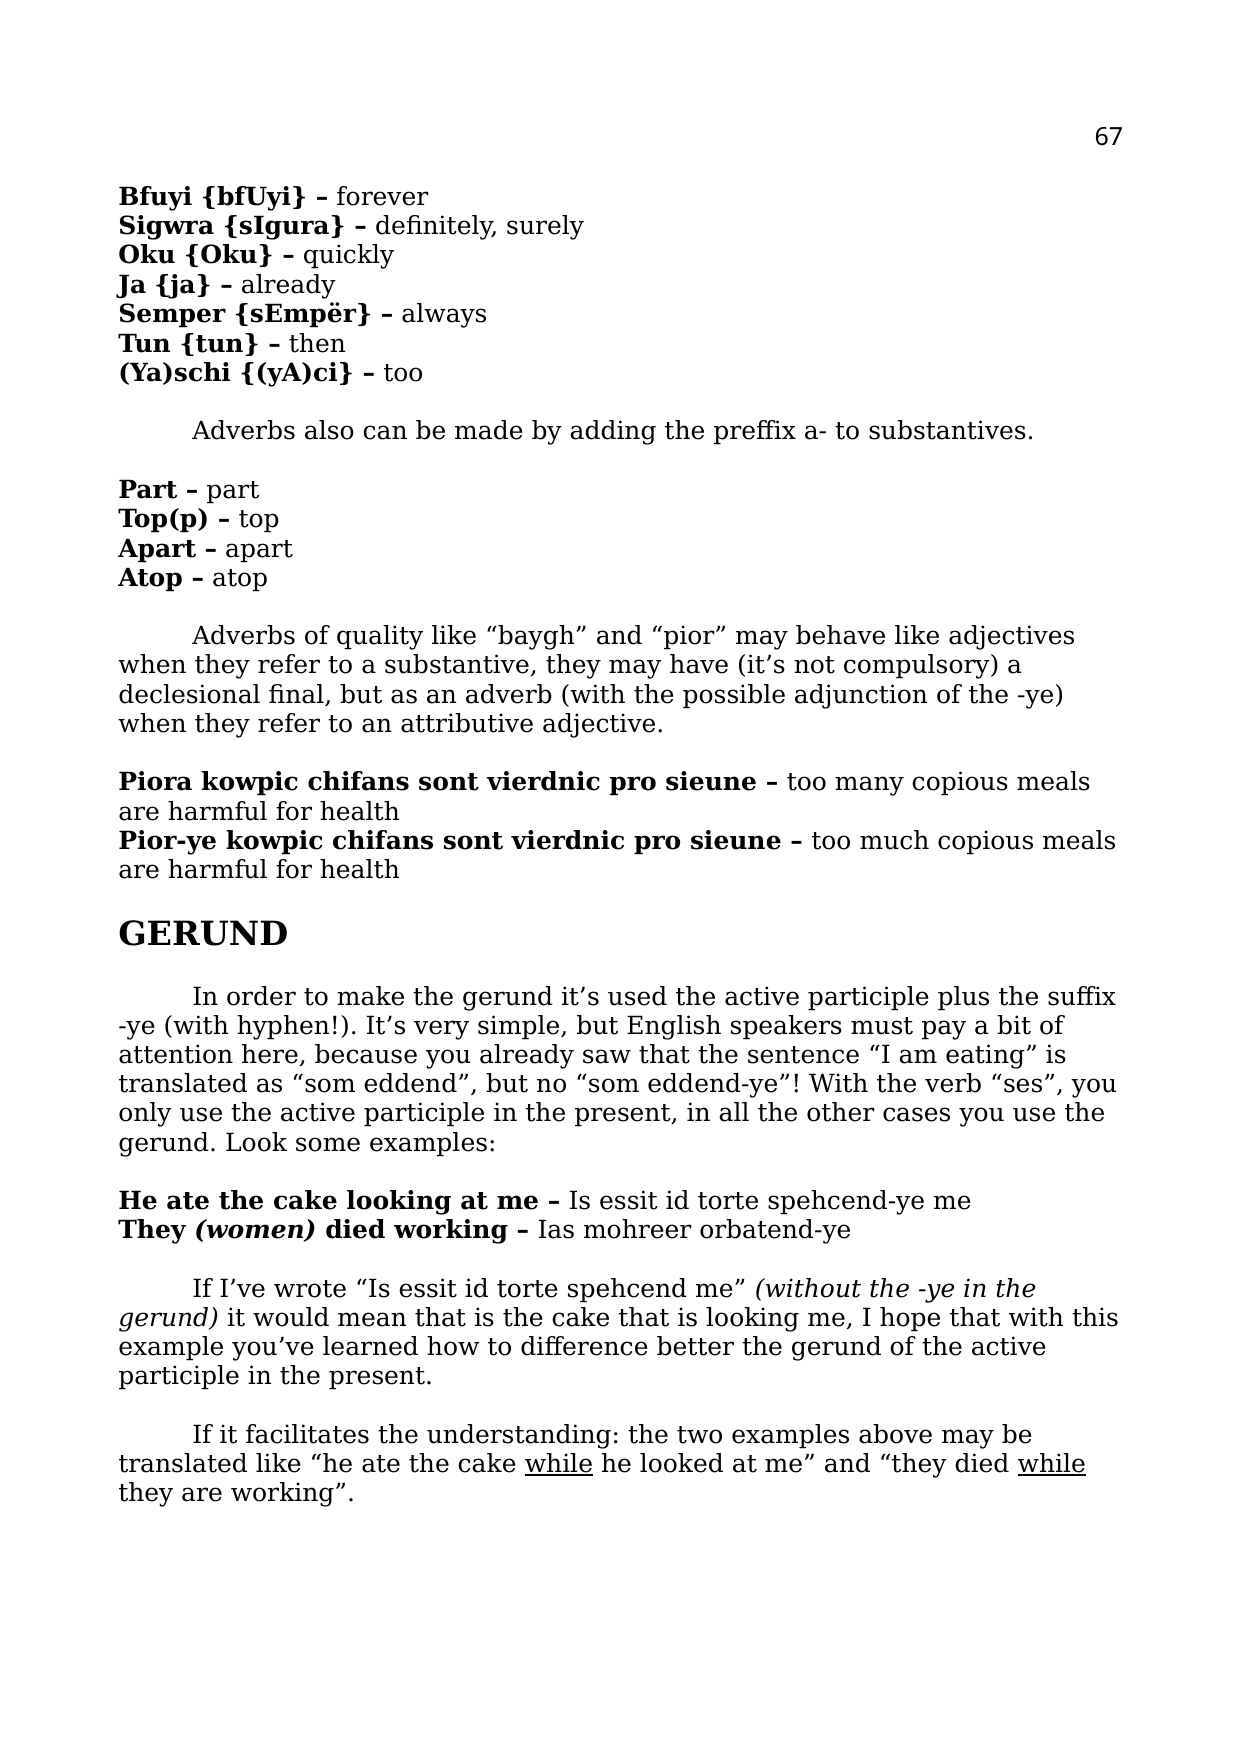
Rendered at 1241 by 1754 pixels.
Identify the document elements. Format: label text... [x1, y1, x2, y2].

subtitle GERUND [118, 913, 1123, 953]
text Semper {sEmpër} – always [118, 299, 1123, 328]
text Bfuyi {bfUyi} – forever [118, 182, 1123, 211]
text If it facilitates the understanding: the two examples above may be translated like “he ate the cake while he looked at me” and “they died while they are working”. [118, 1420, 1123, 1507]
text Apart – apart [118, 533, 1123, 563]
text They (women) died working – Ias mohreer orbatend-ye [118, 1215, 1123, 1245]
text Adverbs of quality like “baygh” and “pior” may behave like adjectives when they refer to a substantive, they may have (it’s not compulsory) a declesional final, but as an adverb (with the possible adjunction of the -ye) when they refer to an attributive adjective. [118, 621, 1123, 738]
text Oku {Oku} – quickly [118, 240, 1123, 270]
text Adverbs also can be made by adding the preffix a- to substantives. [118, 416, 1123, 446]
text Ja {ja} – already [118, 270, 1123, 299]
text Sigwra {sIgura} – definitely, surely [118, 211, 1123, 240]
text If I’ve wrote “Is essit id torte spehcend me” (without the -ye in the gerund) it would mean that is the cake that is looking me, I hope that with this example you’ve learned how to difference better the gerund of the active participle in the present. [118, 1274, 1123, 1391]
text Part – part [118, 475, 1123, 504]
text (Ya)schi {(yA)ci} – too [118, 358, 1123, 387]
text Atop – atop [118, 563, 1123, 592]
text Top(p) – top [118, 504, 1123, 533]
text Tun {tun} – then [118, 328, 1123, 358]
text Pior-ye kowpic chifans sont vierdnic pro sieune – too much copious meals are harmful for health [118, 826, 1123, 884]
text Piora kowpic chifans sont vierdnic pro sieune – too many copious meals are harmful for health [118, 767, 1123, 826]
text He ate the cake looking at me – Is essit id torte spehcend-ye me [118, 1186, 1123, 1215]
text In order to make the gerund it’s used the active participle plus the suffix -ye (with hyphen!). It’s very simple, but English speakers must pay a bit of attention here, because you already saw that the sentence “I am eating” is translated as “som eddend”, but no “som eddend-ye”! With the verb “ses”, you only use the active participle in the present, in all the other cases you use the gerund. Look some examples: [118, 982, 1123, 1157]
